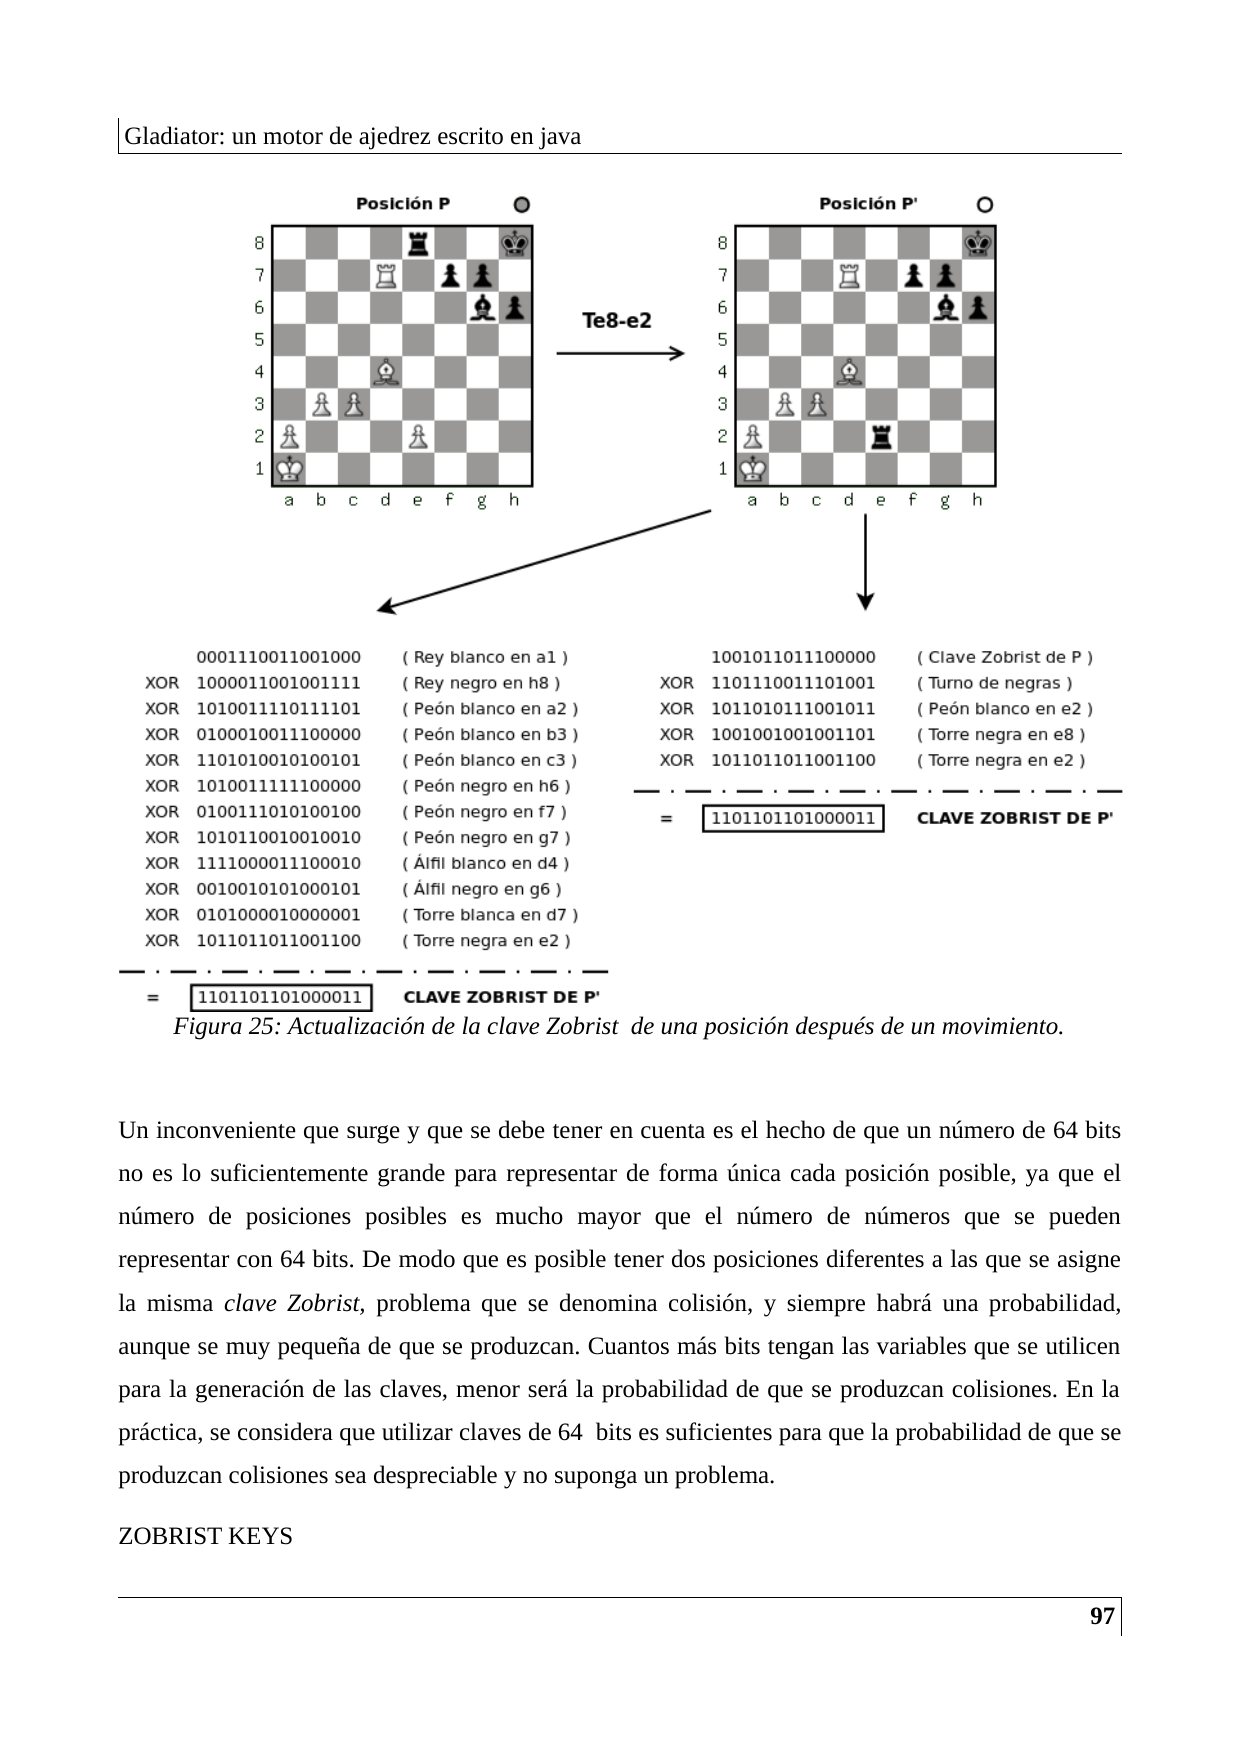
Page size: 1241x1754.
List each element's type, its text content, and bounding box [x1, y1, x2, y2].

text ZOBRIST KEYS [118, 1521, 1122, 1550]
picture [118, 195, 1123, 1012]
text Un inconveniente que surge y que se debe tener en cuenta es el hecho de que un número de 64 bits no es lo suficientemente grande para representar de forma única cada posición posible, ya que el número de posiciones posibles es mucho mayor que el número de números que se pueden representar con 64 bits. De modo que es posible tener dos posiciones diferentes a las que se asigne la misma clave Zobrist, problema que se denomina colisión, y siempre habrá una probabilidad, aunque se muy pequeña de que se produzcan. Cuantos más bits tengan las variables que se utilicen para la generación de las claves, menor será la probabilidad de que se produzcan colisiones. En la práctica, se considera que utilizar claves de 64 bits es suficientes para que la probabilidad de que se produzcan colisiones sea despreciable y no suponga un problema. [118, 1115, 1122, 1489]
text Figura 25: Actualización de la clave Zobrist de una posición después de un movimiento. [118, 1012, 1122, 1040]
